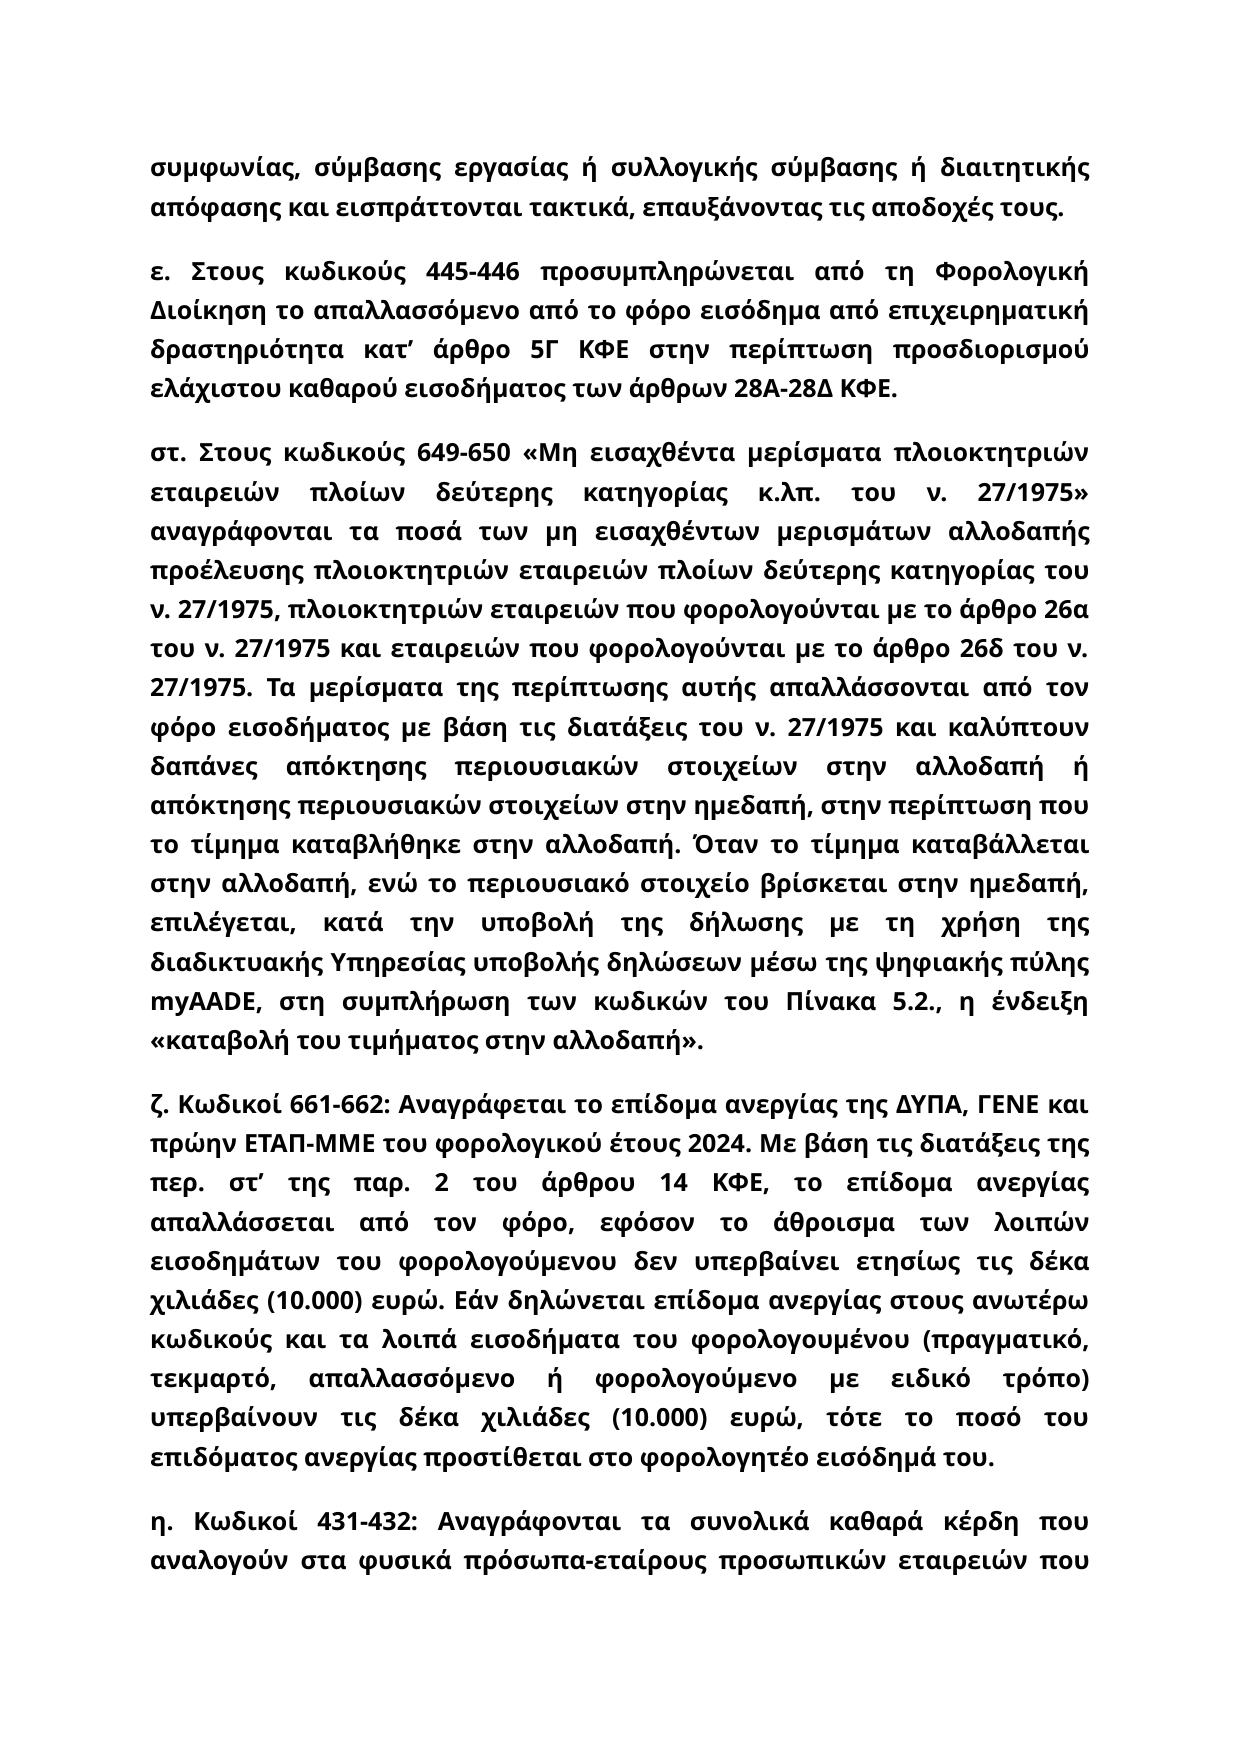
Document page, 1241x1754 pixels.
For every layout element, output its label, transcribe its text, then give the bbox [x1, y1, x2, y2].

text στ. Στους κωδικούς 649-650 «Μη εισαχθέντα μερίσματα πλοιοκτητριών εταιρειών πλοίων δεύτερης κατηγορίας κ.λπ. του ν. 27/1975» αναγράφονται τα ποσά των μη εισαχθέντων μερισμάτων αλλοδαπής προέλευσης πλοιοκτητριών εταιρειών πλοίων δεύτερης κατηγορίας του ν. 27/1975, πλοιοκτητριών εταιρειών που φορολογούνται με το άρθρο 26α του ν. 27/1975 και εταιρειών που φορολογούνται με το άρθρο 26δ του ν. 27/1975. Τα μερίσματα της περίπτωσης αυτής απαλλάσσονται από τον φόρο εισοδήματος με βάση τις διατάξεις του ν. 27/1975 και καλύπτουν δαπάνες απόκτησης περιουσιακών στοιχείων στην αλλοδαπή ή απόκτησης περιουσιακών στοιχείων στην ημεδαπή, στην περίπτωση που το τίμημα καταβλήθηκε στην αλλοδαπή. Όταν το τίμημα καταβάλλεται στην αλλοδαπή, ενώ το περιουσιακό στοιχείο βρίσκεται στην ημεδαπή, επιλέγεται, κατά την υποβολή της δήλωσης με τη χρήση της διαδικτυακής Υπηρεσίας υποβολής δηλώσεων μέσω της ψηφιακής πύλης myAADE, στη συμπλήρωση των κωδικών του Πίνακα 5.2., η ένδειξη «καταβολή του τιμήματος στην αλλοδαπή». [150, 435, 1090, 1057]
text ε. Στους κωδικούς 445-446 προσυμπληρώνεται από τη Φορολογική Διοίκηση το απαλλασσόμενο από το φόρο εισόδημα από επιχειρηματική δραστηριότητα κατ’ άρθρο 5Γ ΚΦΕ στην περίπτωση προσδιορισμού ελάχιστου καθαρού εισοδήματος των άρθρων 28Α-28Δ ΚΦΕ. [150, 253, 1090, 405]
text ζ. Κωδικοί 661-662: Αναγράφεται το επίδομα ανεργίας της ΔΥΠΑ, ΓΕΝΕ και πρώην ΕΤΑΠ-ΜΜΕ του φορολογικού έτους 2024. Με βάση τις διατάξεις της περ. στ’ της παρ. 2 του άρθρου 14 ΚΦΕ, το επίδομα ανεργίας απαλλάσσεται από τον φόρο, εφόσον το άθροισμα των λοιπών εισοδημάτων του φορολογούμενου δεν υπερβαίνει ετησίως τις δέκα χιλιάδες (10.000) ευρώ. Εάν δηλώνεται επίδομα ανεργίας στους ανωτέρω κωδικούς και τα λοιπά εισοδήματα του φορολογουμένου (πραγματικό, τεκμαρτό, απαλλασσόμενο ή φορολογούμενο με ειδικό τρόπο) υπερβαίνουν τις δέκα χιλιάδες (10.000) ευρώ, τότε το ποσό του επιδόματος ανεργίας προστίθεται στο φορολογητέο εισόδημά του. [150, 1087, 1090, 1473]
text η. Κωδικοί 431-432: Αναγράφονται τα συνολικά καθαρά κέρδη που αναλογούν στα φυσικά πρόσωπα-εταίρους προσωπικών εταιρειών που [150, 1503, 1090, 1577]
text συμφωνίας, σύμβασης εργασίας ή συλλογικής σύμβασης ή διαιτητικής απόφασης και εισπράττονται τακτικά, επαυξάνοντας τις αποδοχές τους. [150, 150, 1090, 223]
